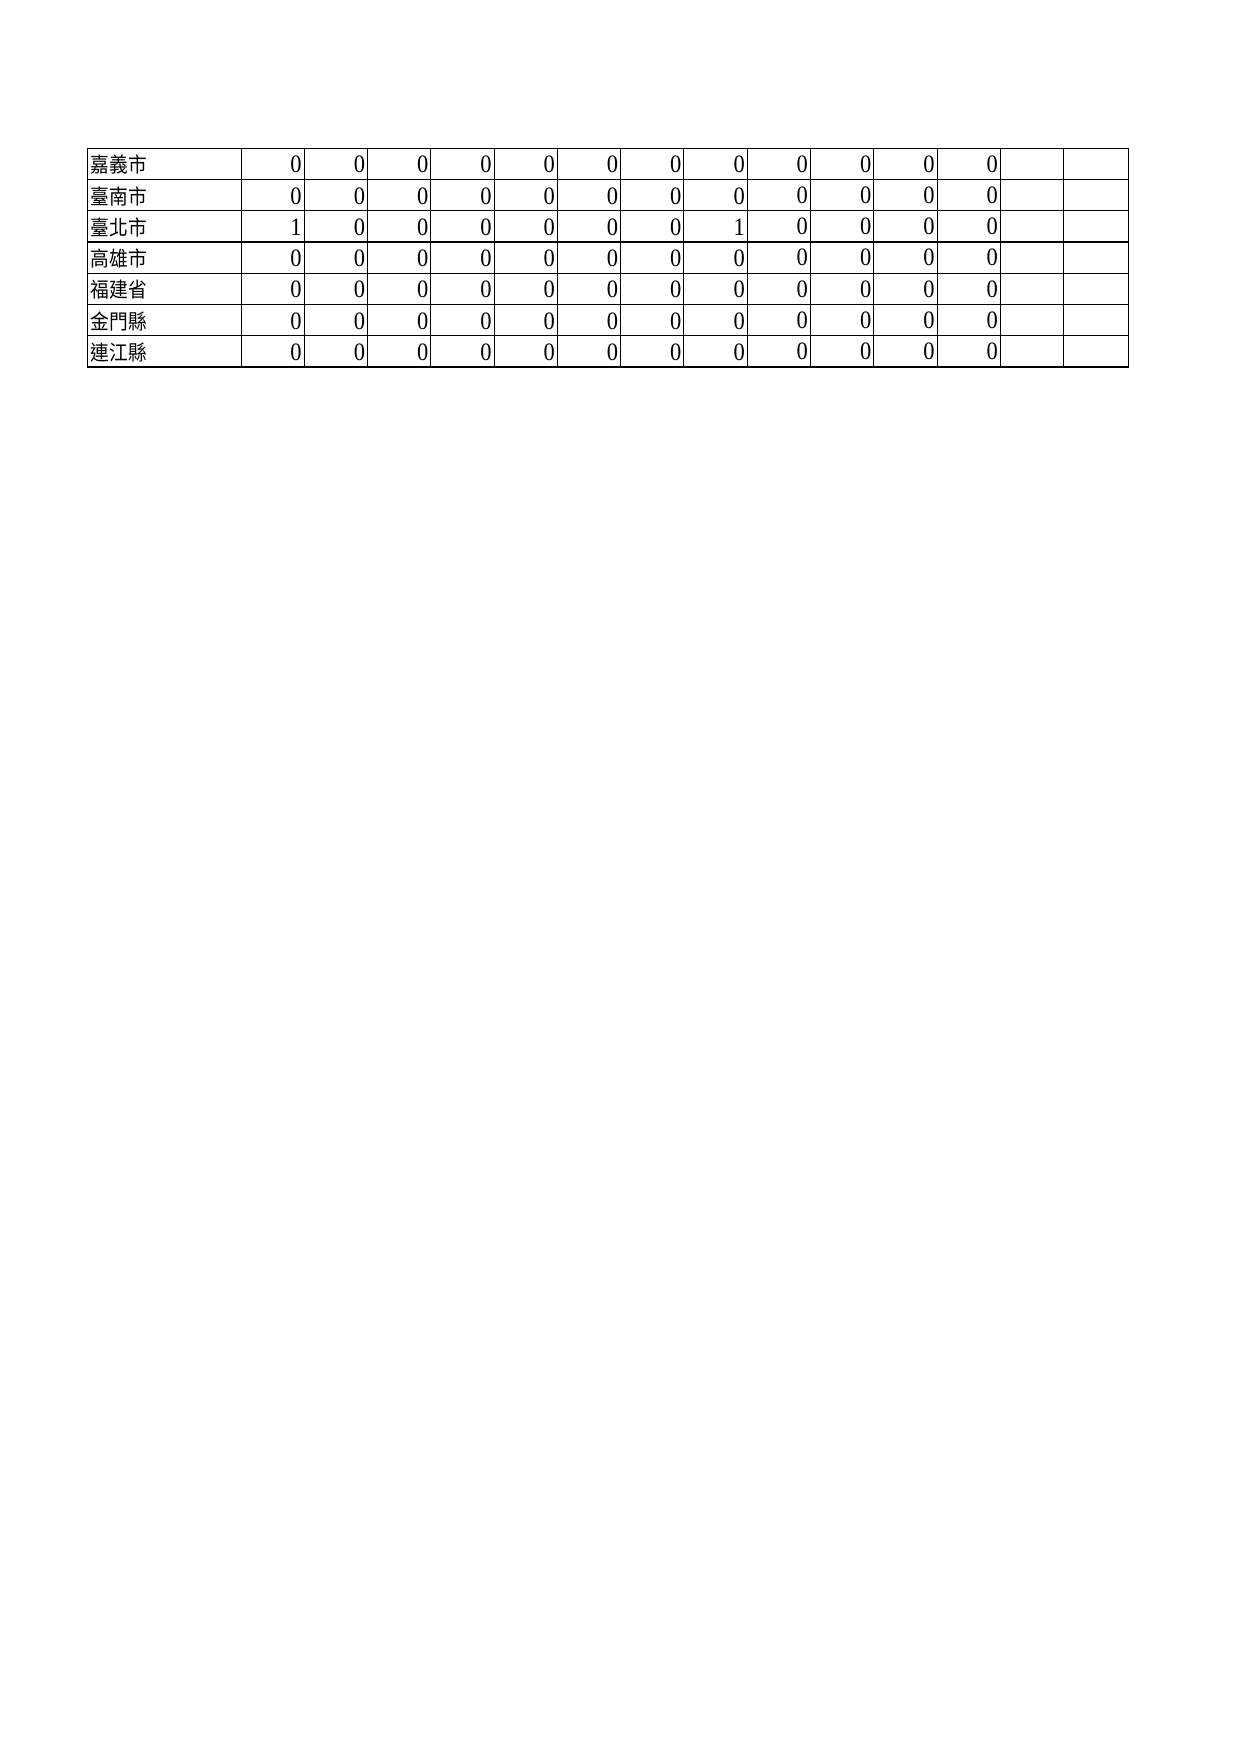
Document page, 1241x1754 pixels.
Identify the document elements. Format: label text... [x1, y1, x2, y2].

table_cell 0 [558, 211, 620, 241]
table_cell 0 [938, 274, 1000, 304]
table_cell 0 [558, 274, 620, 304]
table_cell 0 [938, 211, 1000, 241]
table_cell 0 [305, 149, 367, 179]
table_cell 1 [242, 211, 304, 241]
table_cell 0 [495, 211, 557, 241]
table_cell 0 [684, 274, 747, 304]
table_cell 0 [495, 336, 557, 366]
table_cell 0 [242, 180, 304, 210]
table_cell 0 [305, 211, 367, 241]
table_cell 0 [811, 149, 873, 179]
table_cell [1064, 243, 1128, 273]
table_cell 0 [305, 336, 367, 366]
table_cell 0 [621, 180, 683, 210]
table_cell [1064, 274, 1128, 304]
table_cell [1001, 336, 1063, 366]
table_cell 0 [558, 180, 620, 210]
table_cell [1064, 336, 1128, 366]
table_cell 0 [874, 243, 937, 273]
table_cell 0 [811, 305, 873, 335]
table_cell 0 [811, 274, 873, 304]
table_cell 0 [874, 211, 937, 241]
table_cell 0 [748, 336, 810, 366]
table_cell 0 [558, 336, 620, 366]
table_cell 0 [495, 274, 557, 304]
table_cell 0 [938, 336, 1000, 366]
table_cell 0 [811, 180, 873, 210]
table_cell 0 [621, 149, 683, 179]
table_cell 臺南市 [88, 180, 241, 210]
table_cell 0 [748, 149, 810, 179]
table_cell 0 [621, 305, 683, 335]
table_cell 0 [811, 336, 873, 366]
table_cell 0 [495, 243, 557, 273]
table_cell [1064, 180, 1128, 210]
table_cell [1001, 149, 1063, 179]
table_cell [1001, 274, 1063, 304]
table_cell 0 [305, 274, 367, 304]
table_cell 0 [368, 336, 430, 366]
table_cell [1064, 305, 1128, 335]
table_cell 0 [684, 336, 747, 366]
table_cell 0 [621, 243, 683, 273]
table_cell 1 [684, 211, 747, 241]
table_cell 0 [431, 336, 494, 366]
table_cell 連江縣 [88, 336, 241, 366]
table_cell 0 [621, 336, 683, 366]
table_cell 0 [938, 305, 1000, 335]
table_cell 福建省 [88, 274, 241, 304]
table_cell 0 [368, 211, 430, 241]
table_cell 0 [305, 243, 367, 273]
table_cell 0 [305, 305, 367, 335]
table_cell 0 [874, 305, 937, 335]
table_cell 0 [242, 305, 304, 335]
table_cell 0 [558, 243, 620, 273]
table_cell 臺北市 [88, 211, 241, 241]
table_cell 0 [938, 149, 1000, 179]
table_cell [1001, 180, 1063, 210]
table_cell 0 [748, 305, 810, 335]
table_cell 高雄市 [88, 243, 241, 273]
table_cell 0 [684, 305, 747, 335]
table_cell 0 [938, 180, 1000, 210]
table_cell 0 [431, 149, 494, 179]
table_cell 0 [242, 243, 304, 273]
table_cell 0 [242, 336, 304, 366]
table_cell 0 [368, 149, 430, 179]
table_cell [1001, 243, 1063, 273]
table_cell 0 [558, 149, 620, 179]
table_cell 0 [811, 211, 873, 241]
table_cell 0 [495, 180, 557, 210]
table_cell 0 [431, 305, 494, 335]
table_cell 0 [431, 274, 494, 304]
table_cell 0 [368, 305, 430, 335]
table_cell 0 [811, 243, 873, 273]
table_cell 0 [621, 211, 683, 241]
table_cell 0 [431, 180, 494, 210]
table_cell 0 [495, 149, 557, 179]
table_cell [1001, 305, 1063, 335]
table_cell 0 [495, 305, 557, 335]
table_cell 0 [684, 243, 747, 273]
table_cell 0 [242, 149, 304, 179]
table_cell 0 [684, 149, 747, 179]
table_cell 0 [431, 211, 494, 241]
table_cell 0 [305, 180, 367, 210]
table_cell 0 [368, 180, 430, 210]
table_cell [1064, 211, 1128, 241]
table_cell 金門縣 [88, 305, 241, 335]
table_cell 0 [874, 149, 937, 179]
table_cell 0 [874, 336, 937, 366]
table_cell 0 [621, 274, 683, 304]
table_cell 0 [748, 274, 810, 304]
table_cell 0 [431, 243, 494, 273]
table_cell 嘉義市 [88, 149, 241, 179]
table_cell 0 [874, 180, 937, 210]
table_cell 0 [242, 274, 304, 304]
table_cell 0 [748, 243, 810, 273]
table_cell [1001, 211, 1063, 241]
table_cell 0 [938, 243, 1000, 273]
table_cell [1064, 149, 1128, 179]
table_cell 0 [684, 180, 747, 210]
table_cell 0 [748, 180, 810, 210]
table_cell 0 [558, 305, 620, 335]
table_cell 0 [874, 274, 937, 304]
table_cell 0 [368, 243, 430, 273]
table_cell 0 [748, 211, 810, 241]
table_cell 0 [368, 274, 430, 304]
